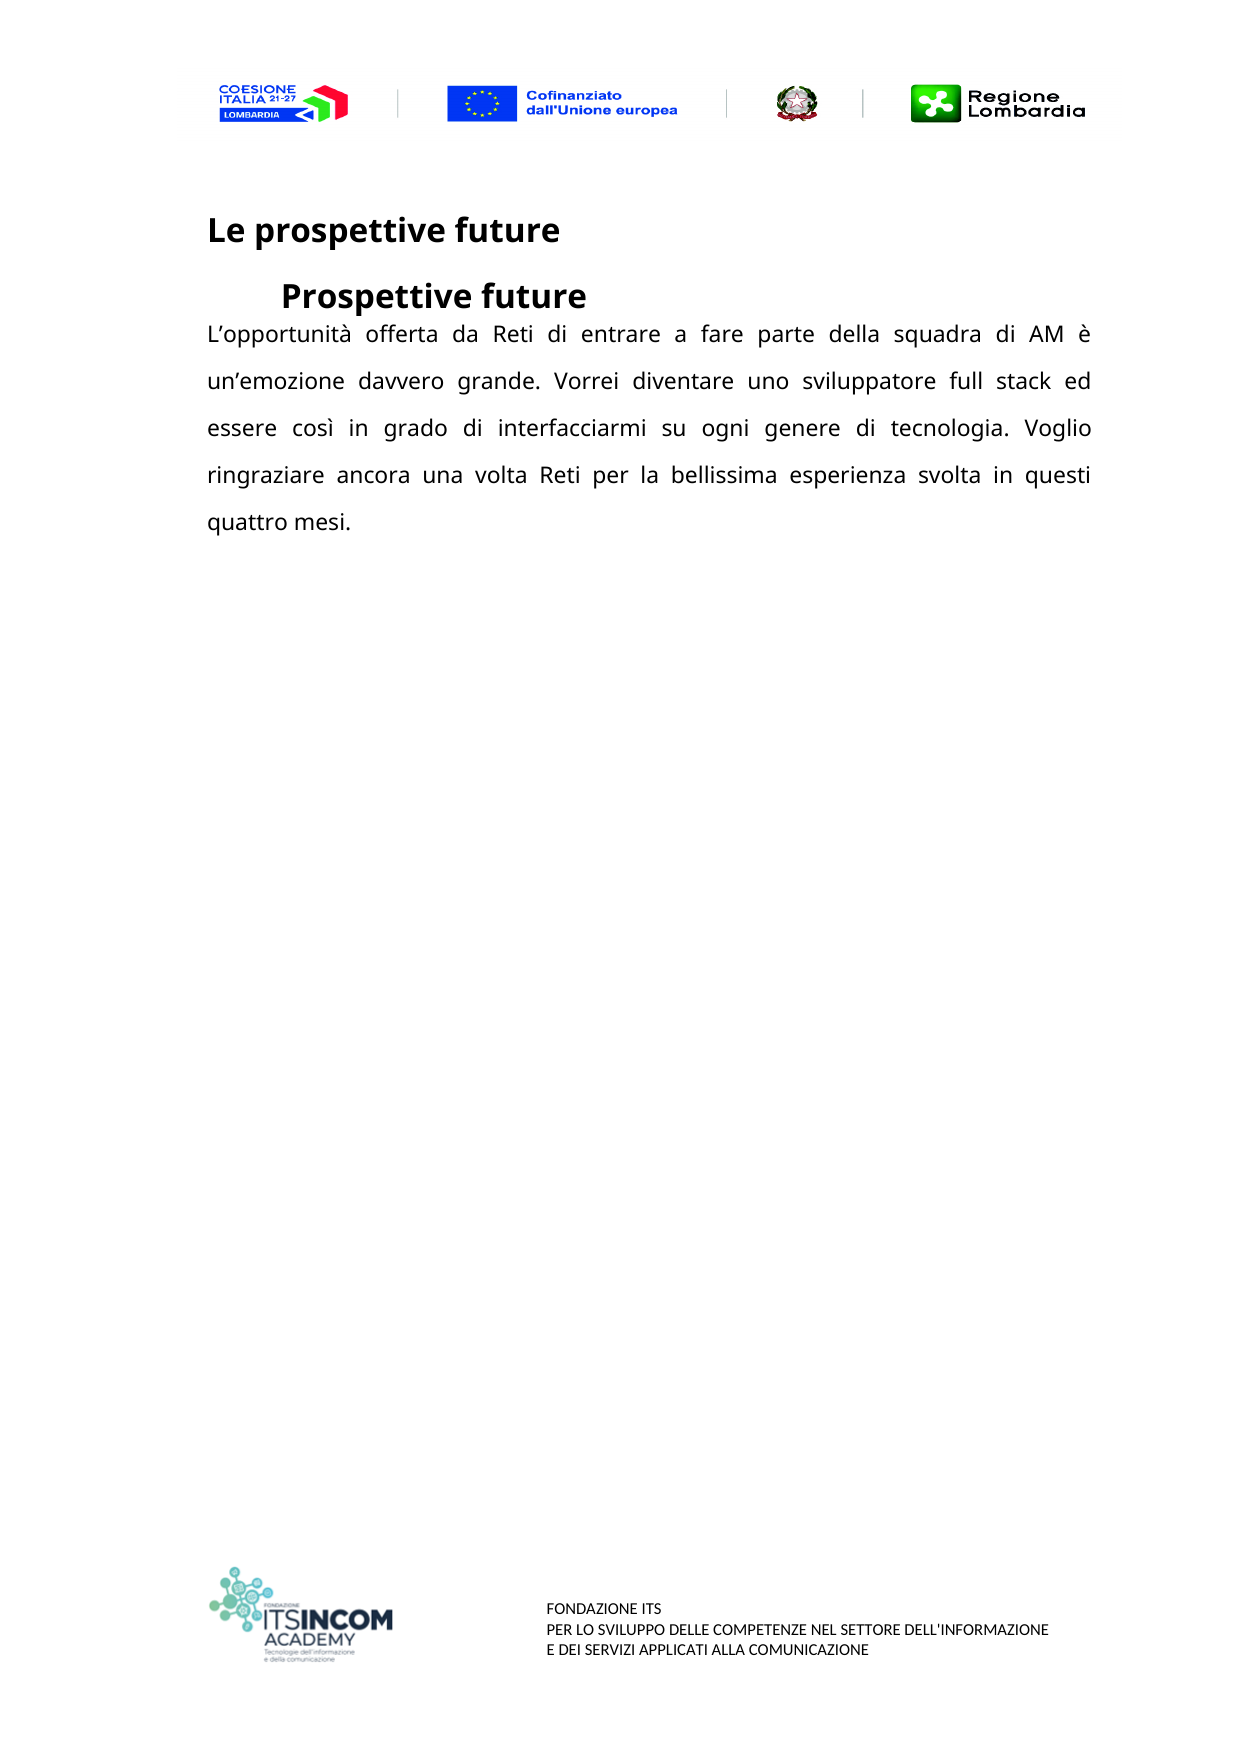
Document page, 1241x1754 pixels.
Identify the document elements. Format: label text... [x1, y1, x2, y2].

subtitle Le prospettive future [207, 207, 1092, 252]
subtitle Prospettive future [207, 273, 1092, 318]
text L’opportunità offerta da Reti di entrare a fare parte della squadra di AM è un’emozione davvero grande. Vorrei diventare uno sviluppatore full stack ed essere così in grado di interfacciarmi su ogni genere di tecnologia. Voglio ringraziare ancora una volta Reti per la bellissima esperienza svolta in questi quattro mesi. [207, 318, 1092, 537]
